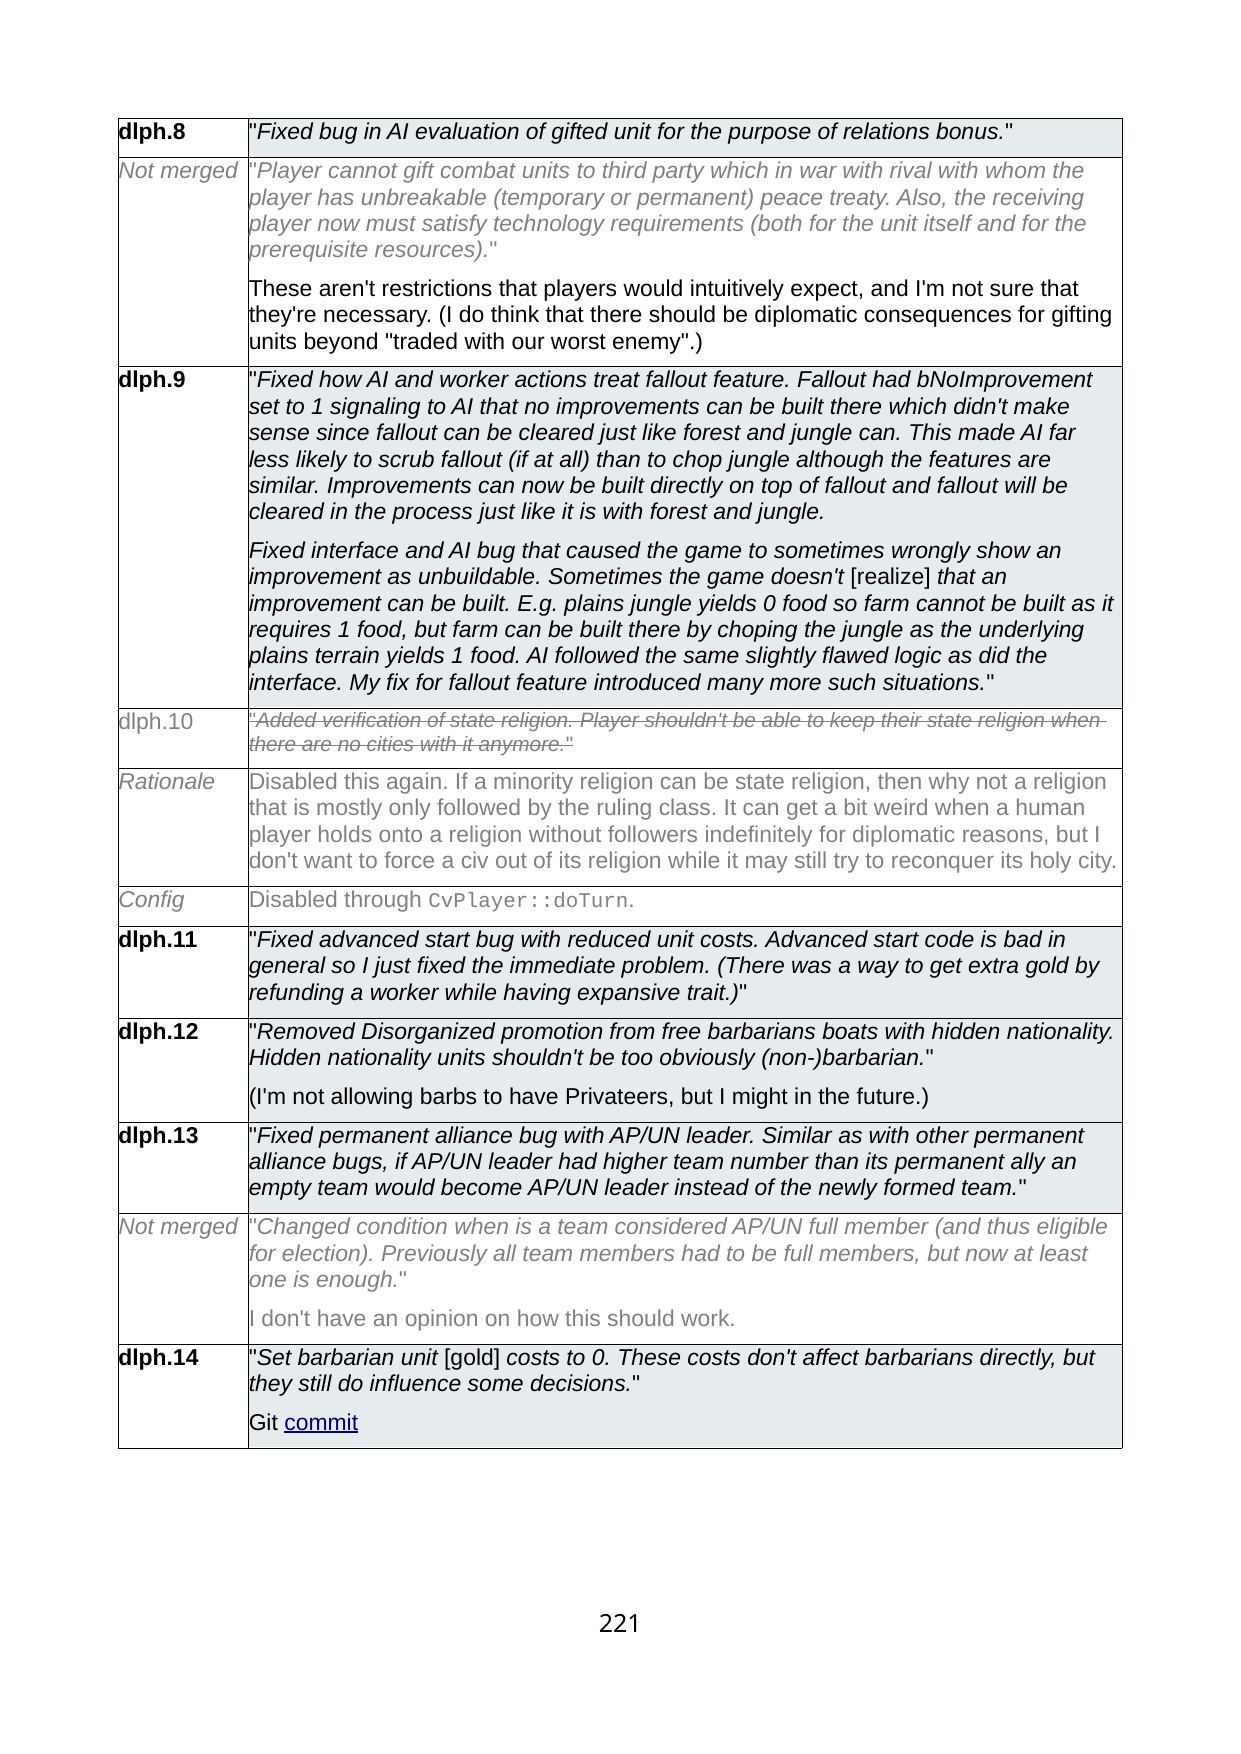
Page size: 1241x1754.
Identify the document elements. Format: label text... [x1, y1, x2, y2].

table_cell "Changed condition when is a team considered AP/UN full member (and thus eligible for election). Previously all team members had to be full members, but now at least one is enough." I don't have an opinion on how this should work. [249, 1214, 1122, 1343]
table_cell "Fixed permanent alliance bug with AP/UN leader. Similar as with other permanent alliance bugs, if AP/UN leader had higher team number than its permanent ally an empty team would become AP/UN leader instead of the newly formed team." [249, 1123, 1122, 1213]
table_cell "Fixed advanced start bug with reduced unit costs. Advanced start code is bad in general so I just fixed the immediate problem. (There was a way to get extra gold by refunding a worker while having expansive trait.)" [249, 927, 1122, 1018]
table_cell "Player cannot gift combat units to third party which in war with rival with whom the player has unbreakable (temporary or permanent) peace treaty. Also, the receiving player now must satisfy technology requirements (both for the unit itself and for the prerequisite resources)." These aren't restrictions that players would intuitively expect, and I'm not sure that they're necessary. (I do think that there should be diplomatic consequences for gifting units beyond "traded with our worst enemy".) [249, 158, 1122, 366]
table_cell Not merged [119, 158, 248, 366]
table_cell dlph.8 [119, 119, 248, 157]
table_cell "Removed Disorganized promotion from free barbarians boats with hidden nationality. Hidden nationality units shouldn't be too obviously (non-)barbarian." (I'm not allowing barbs to have Privateers, but I might in the future.) [249, 1019, 1122, 1122]
table_cell Disabled this again. If a minority religion can be state religion, then why not a religion that is mostly only followed by the ruling class. It can get a bit weird when a human player holds onto a religion without followers indefinitely for diplomatic reasons, but I don't want to force a civ out of its religion while it may still try to reconquer its holy city. [249, 769, 1122, 886]
table_cell "Fixed bug in AI evaluation of gifted unit for the purpose of relations bonus." [249, 119, 1122, 157]
table_cell Not merged [119, 1214, 248, 1343]
table_cell "Fixed how AI and worker actions treat fallout feature. Fallout had bNoImprovement set to 1 signaling to AI that no improvements can be built there which didn't make sense since fallout can be cleared just like forest and jungle can. This made AI far less likely to scrub fallout (if at all) than to chop jungle although the features are similar. Improvements can now be built directly on top of fallout and fallout will be cleared in the process just like it is with forest and jungle. Fixed interface and AI bug that caused the game to sometimes wrongly show an improvement as unbuildable. Sometimes the game doesn't [realize] that an improvement can be built. E.g. plains jungle yields 0 food so farm cannot be built as it requires 1 food, but farm can be built there by choping the jungle as the underlying plains terrain yields 1 food. AI followed the same slightly flawed logic as did the interface. My fix for fallout feature introduced many more such situations." [249, 367, 1122, 707]
table_cell "Set barbarian unit [gold] costs to 0. These costs don't affect barbarians directly, but they still do influence some decisions." Git commit [249, 1345, 1122, 1447]
table_cell dlph.13 [119, 1123, 248, 1213]
table_cell dlph.12 [119, 1019, 248, 1122]
table_cell Config [119, 887, 248, 926]
table_cell dlph.9 [119, 367, 248, 707]
table_cell dlph.10 [119, 709, 248, 768]
table_cell dlph.11 [119, 927, 248, 1018]
table_cell dlph.14 [119, 1345, 248, 1447]
table_cell Disabled through CvPlayer::doTurn. [249, 887, 1122, 926]
table_cell Rationale [119, 769, 248, 886]
table_cell "Added verification of state religion. Player shouldn't be able to keep their state religion when there are no cities with it anymore." [249, 709, 1122, 768]
